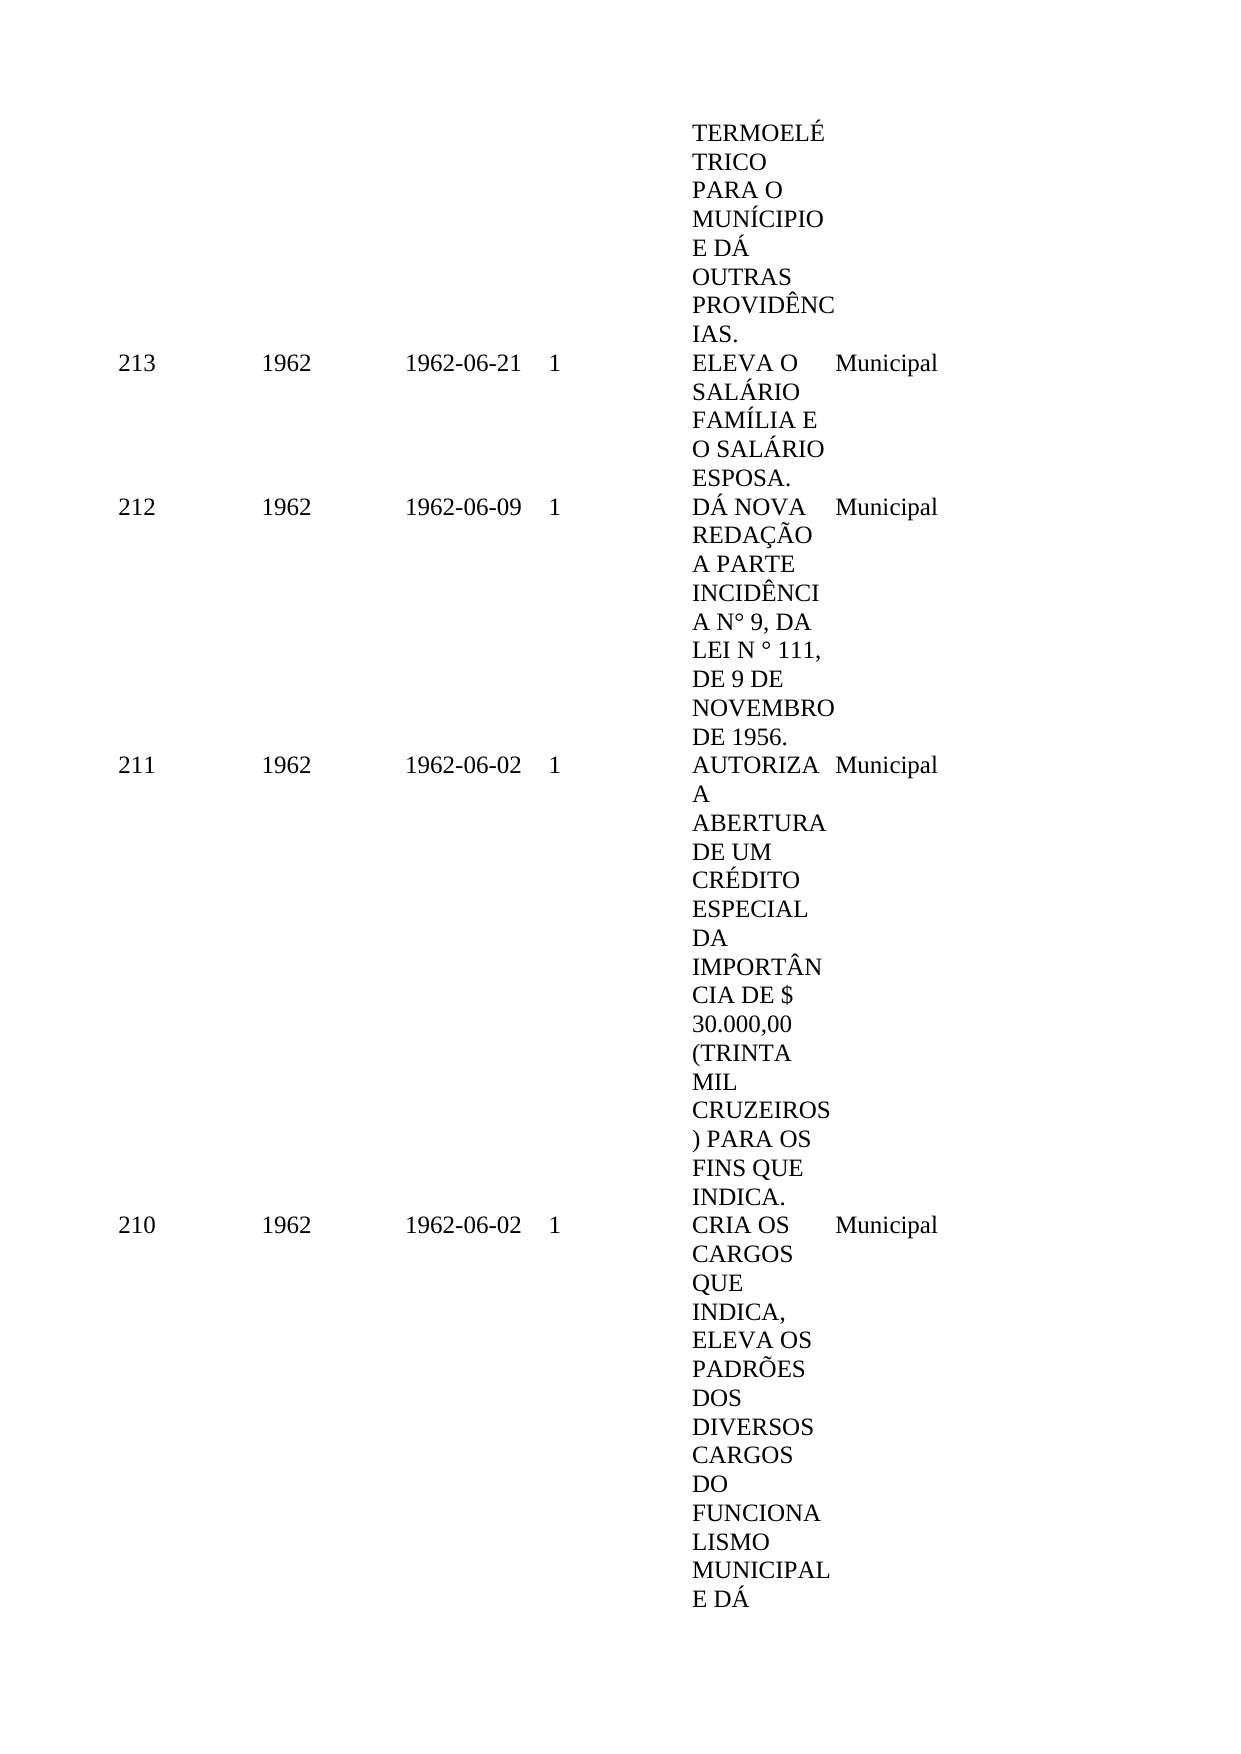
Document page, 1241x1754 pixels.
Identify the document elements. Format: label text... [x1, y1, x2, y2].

table_cell 1962-06-21 [405, 348, 548, 492]
table_cell [118, 118, 261, 348]
table_cell Municipal [835, 348, 979, 492]
table_cell 212 [118, 492, 261, 751]
table_cell 1 [548, 751, 692, 1211]
table_cell [261, 118, 405, 348]
table_cell [979, 751, 1122, 1211]
table_cell 1 [548, 348, 692, 492]
table_cell 211 [118, 751, 261, 1211]
table_cell Municipal [835, 1211, 979, 1613]
table_cell 1962-06-02 [405, 1211, 548, 1613]
table_cell [548, 118, 692, 348]
table_cell TERMOELÉTRICO PARA O MUNÍCIPIO E DÁ OUTRAS PROVIDÊNCIAS. [692, 118, 835, 348]
table_cell 210 [118, 1211, 261, 1613]
table_cell 1962 [261, 492, 405, 751]
table_cell AUTORIZA A ABERTURA DE UM CRÉDITO ESPECIAL DA IMPORTÂNCIA DE $ 30.000,00 (TRINTA MIL CRUZEIROS) PARA OS FINS QUE INDICA. [692, 751, 835, 1211]
table_cell CRIA OS CARGOS QUE INDICA, ELEVA OS PADRÕES DOS DIVERSOS CARGOS DO FUNCIONALISMO MUNICIPAL E DÁ [692, 1211, 835, 1613]
table_cell [979, 118, 1122, 348]
table_cell 1962-06-02 [405, 751, 548, 1211]
table_cell 1962 [261, 1211, 405, 1613]
table_cell DÁ NOVA REDAÇÃO A PARTE INCIDÊNCIA N° 9, DA LEI N ° 111, DE 9 DE NOVEMBRO DE 1956. [692, 492, 835, 751]
table_cell 1 [548, 492, 692, 751]
table_cell 1962 [261, 348, 405, 492]
table_cell Municipal [835, 751, 979, 1211]
table_cell 1962 [261, 751, 405, 1211]
table_cell ELEVA O SALÁRIO FAMÍLIA E O SALÁRIO ESPOSA. [692, 348, 835, 492]
table_cell [979, 348, 1122, 492]
table_cell [405, 118, 548, 348]
table_cell 213 [118, 348, 261, 492]
table_cell Municipal [835, 492, 979, 751]
table_cell 1962-06-09 [405, 492, 548, 751]
table_cell [835, 118, 979, 348]
table_cell 1 [548, 1211, 692, 1613]
table_cell [979, 1211, 1122, 1613]
table_cell [979, 492, 1122, 751]
